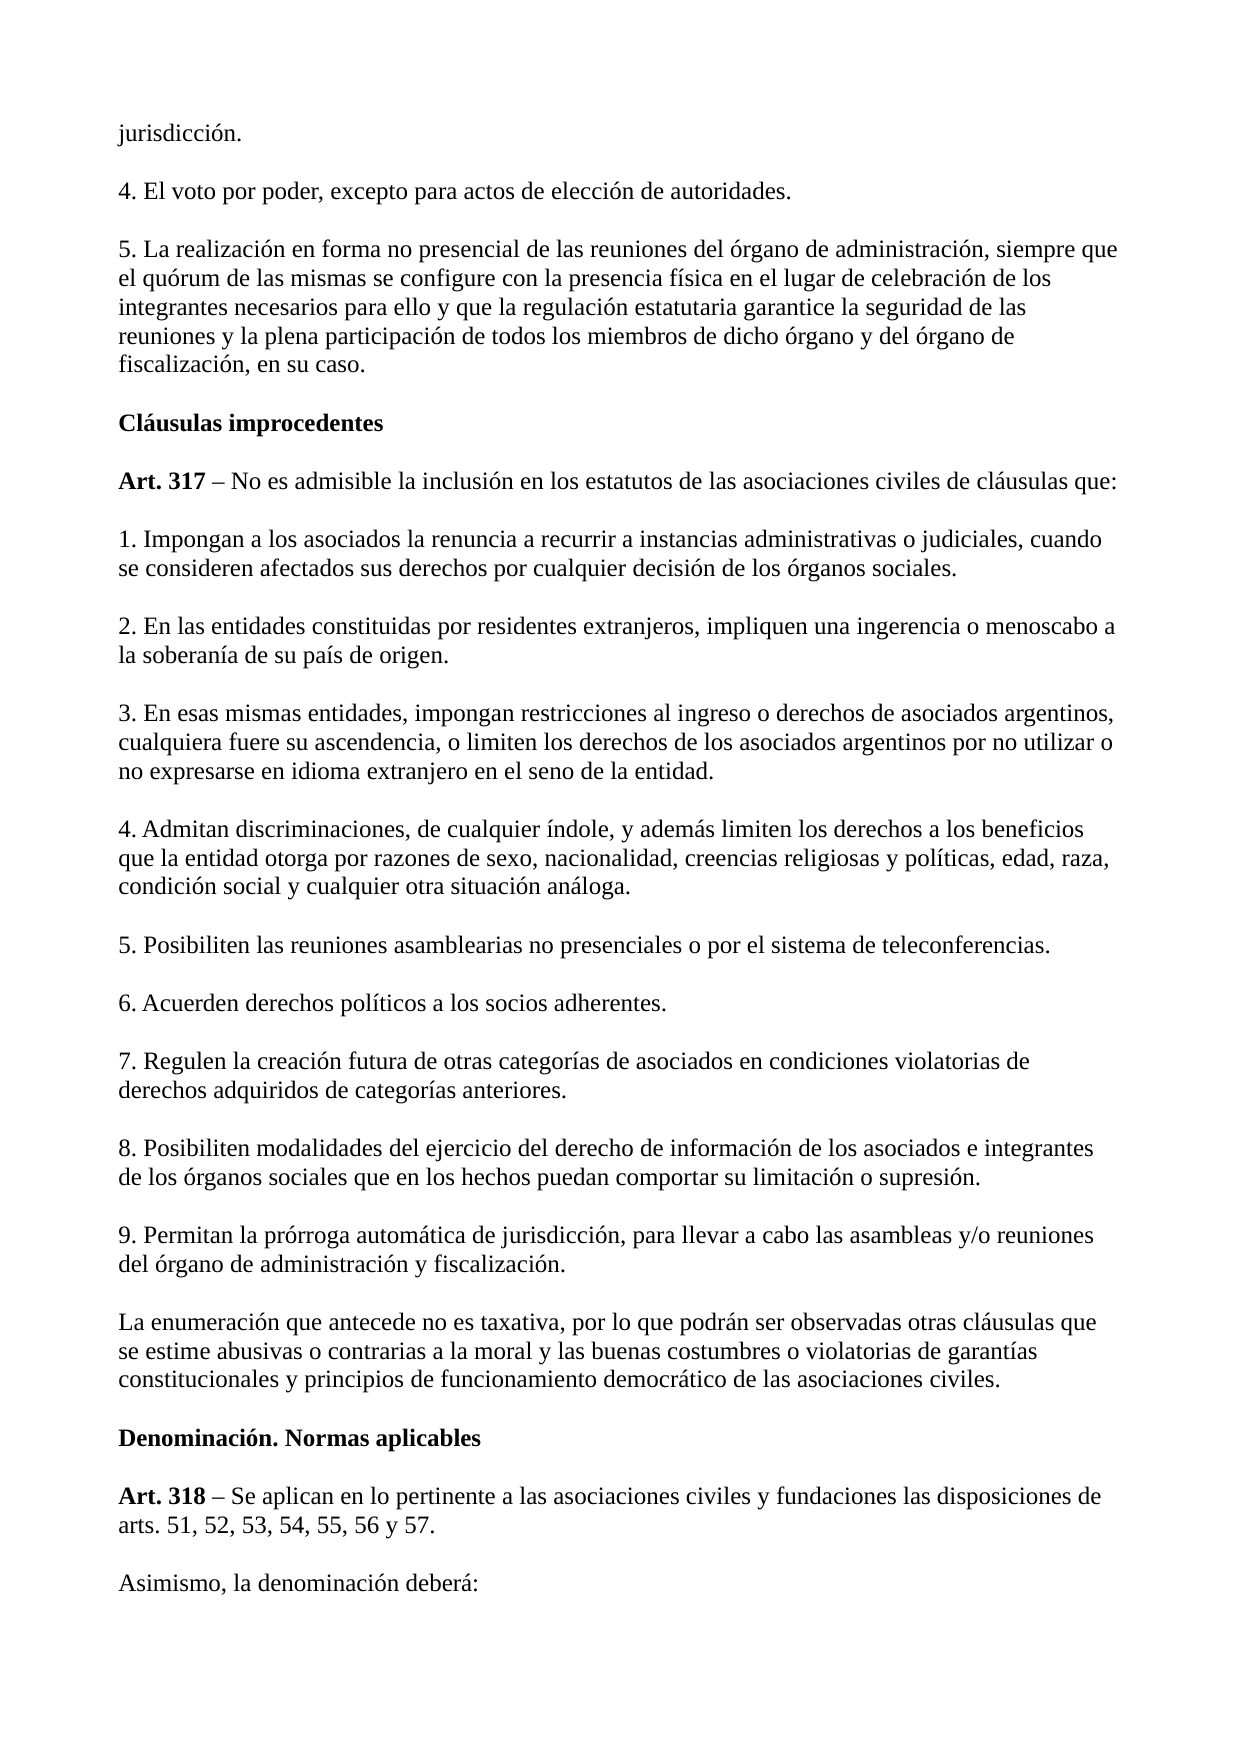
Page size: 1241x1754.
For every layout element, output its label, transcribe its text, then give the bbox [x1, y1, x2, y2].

table_header jurisdicción. 4. El voto por poder, excepto para actos de elección de autoridades. 5. La realización en forma no presencial de las reuniones del órgano de administración, siempre que el quórum de las mismas se configure con la presencia física en el lugar de celebración de los integrantes necesarios para ello y que la regulación estatutaria garantice la seguridad de las reuniones y la plena participación de todos los miembros de dicho órgano y del órgano de fiscalización, en su caso. Cláusulas improcedentes Art. 317 – No es admisible la inclusión en los estatutos de las asociaciones civiles de cláusulas que: 1. Impongan a los asociados la renuncia a recurrir a instancias administrativas o judiciales, cuando se consideren afectados sus derechos por cualquier decisión de los órganos sociales. 2. En las entidades constituidas por residentes extranjeros, impliquen una ingerencia o menoscabo a la soberanía de su país de origen. 3. En esas mismas entidades, impongan restricciones al ingreso o derechos de asociados argentinos, cualquiera fuere su ascendencia, o limiten los derechos de los asociados argentinos por no utilizar o no expresarse en idioma extranjero en el seno de la entidad. 4. Admitan discriminaciones, de cualquier índole, y además limiten los derechos a los beneficios que la entidad otorga por razones de sexo, nacionalidad, creencias religiosas y políticas, edad, raza, condición social y cualquier otra situación análoga. 5. Posibiliten las reuniones asamblearias no presenciales o por el sistema de teleconferencias. 6. Acuerden derechos políticos a los socios adherentes. 7. Regulen la creación futura de otras categorías de asociados en condiciones violatorias de derechos adquiridos de categorías anteriores. 8. Posibiliten modalidades del ejercicio del derecho de información de los asociados e integrantes de los órganos sociales que en los hechos puedan comportar su limitación o supresión. 9. Permitan la prórroga automática de jurisdicción, para llevar a cabo las asambleas y/o reuniones del órgano de administración y fiscalización. La enumeración que antecede no es taxativa, por lo que podrán ser observadas otras cláusulas que se estime abusivas o contrarias a la moral y las buenas costumbres o violatorias de garantías constitucionales y principios de funcionamiento democrático de las asociaciones civiles. Denominación. Normas aplicables Art. 318 – Se aplican en lo pertinente a las asociaciones civiles y fundaciones las disposiciones de arts. 51, 52, 53, 54, 55, 56 y 57. Asimismo, la denominación deberá: [118, 118, 1122, 1626]
